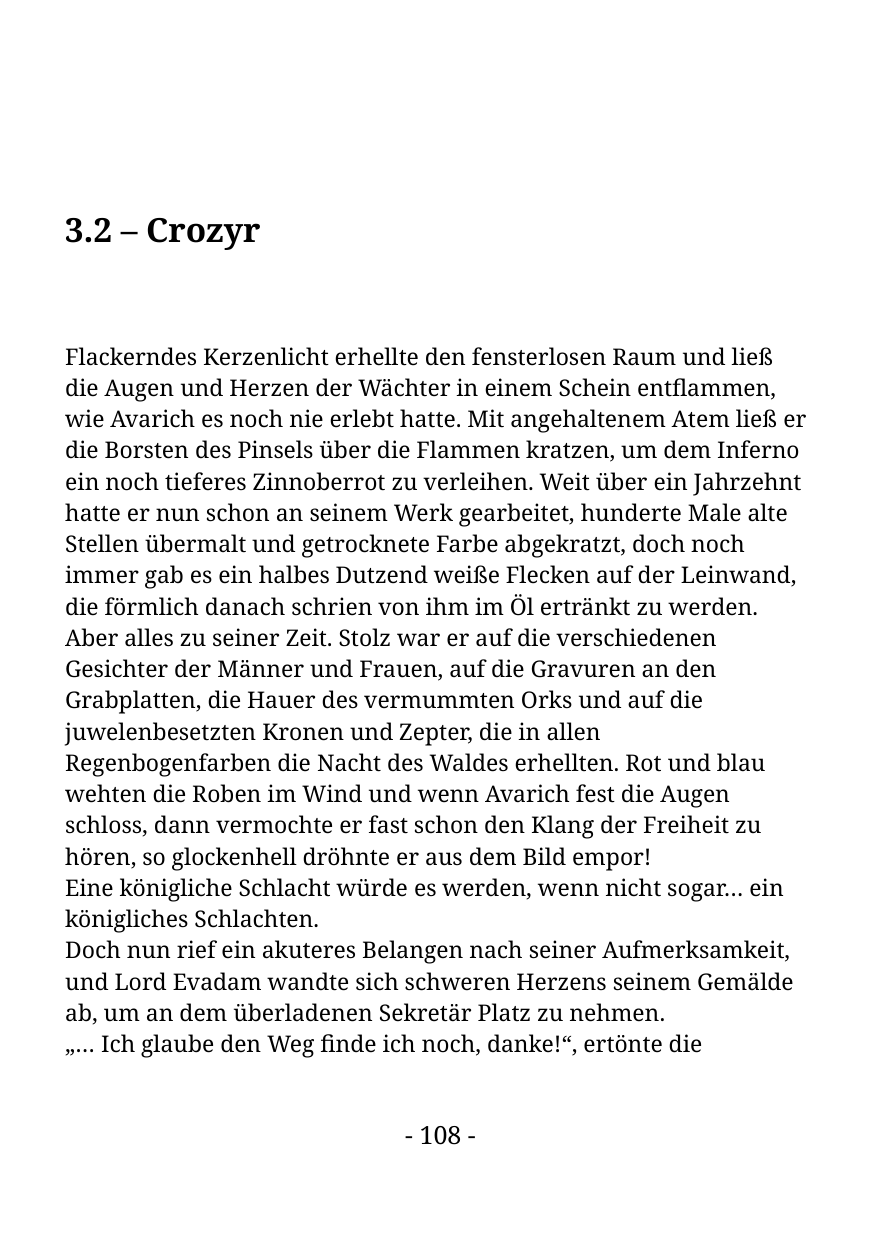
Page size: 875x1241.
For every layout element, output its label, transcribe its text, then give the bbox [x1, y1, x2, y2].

text Flackerndes Kerzenlicht erhellte den fensterlosen Raum und ließ die Augen und Herzen der Wächter in einem Schein entflammen, wie Avarich es noch nie erlebt hatte. Mit angehaltenem Atem ließ er die Borsten des Pinsels über die Flammen kratzen, um dem Inferno ein noch tieferes Zinnoberrot zu verleihen. Weit über ein Jahrzehnt hatte er nun schon an seinem Werk gearbeitet, hunderte Male alte Stellen übermalt und getrocknete Farbe abgekratzt, doch noch immer gab es ein halbes Dutzend weiße Flecken auf der Leinwand, die förmlich danach schrien von ihm im Öl ertränkt zu werden. Aber alles zu seiner Zeit. Stolz war er auf die verschiedenen Gesichter der Männer und Frauen, auf die Gravuren an den Grabplatten, die Hauer des vermummten Orks und auf die juwelenbesetzten Kronen und Zepter, die in allen Regenbogenfarben die Nacht des Waldes erhellten. Rot und blau wehten die Roben im Wind und wenn Avarich fest die Augen schloss, dann vermochte er fast schon den Klang der Freiheit zu hören, so glockenhell dröhnte er aus dem Bild empor! Eine königliche Schlacht würde es werden, wenn nicht sogar… ein königliches Schlachten. Doch nun rief ein akuteres Belangen nach seiner Aufmerksamkeit, und Lord Evadam wandte sich schweren Herzens seinem Gemälde ab, um an dem überladenen Sekretär Platz zu nehmen. „… Ich glaube den Weg finde ich noch, danke!“, ertönte die [65, 341, 809, 1059]
subtitle 3.2 – Crozyr [65, 207, 809, 252]
